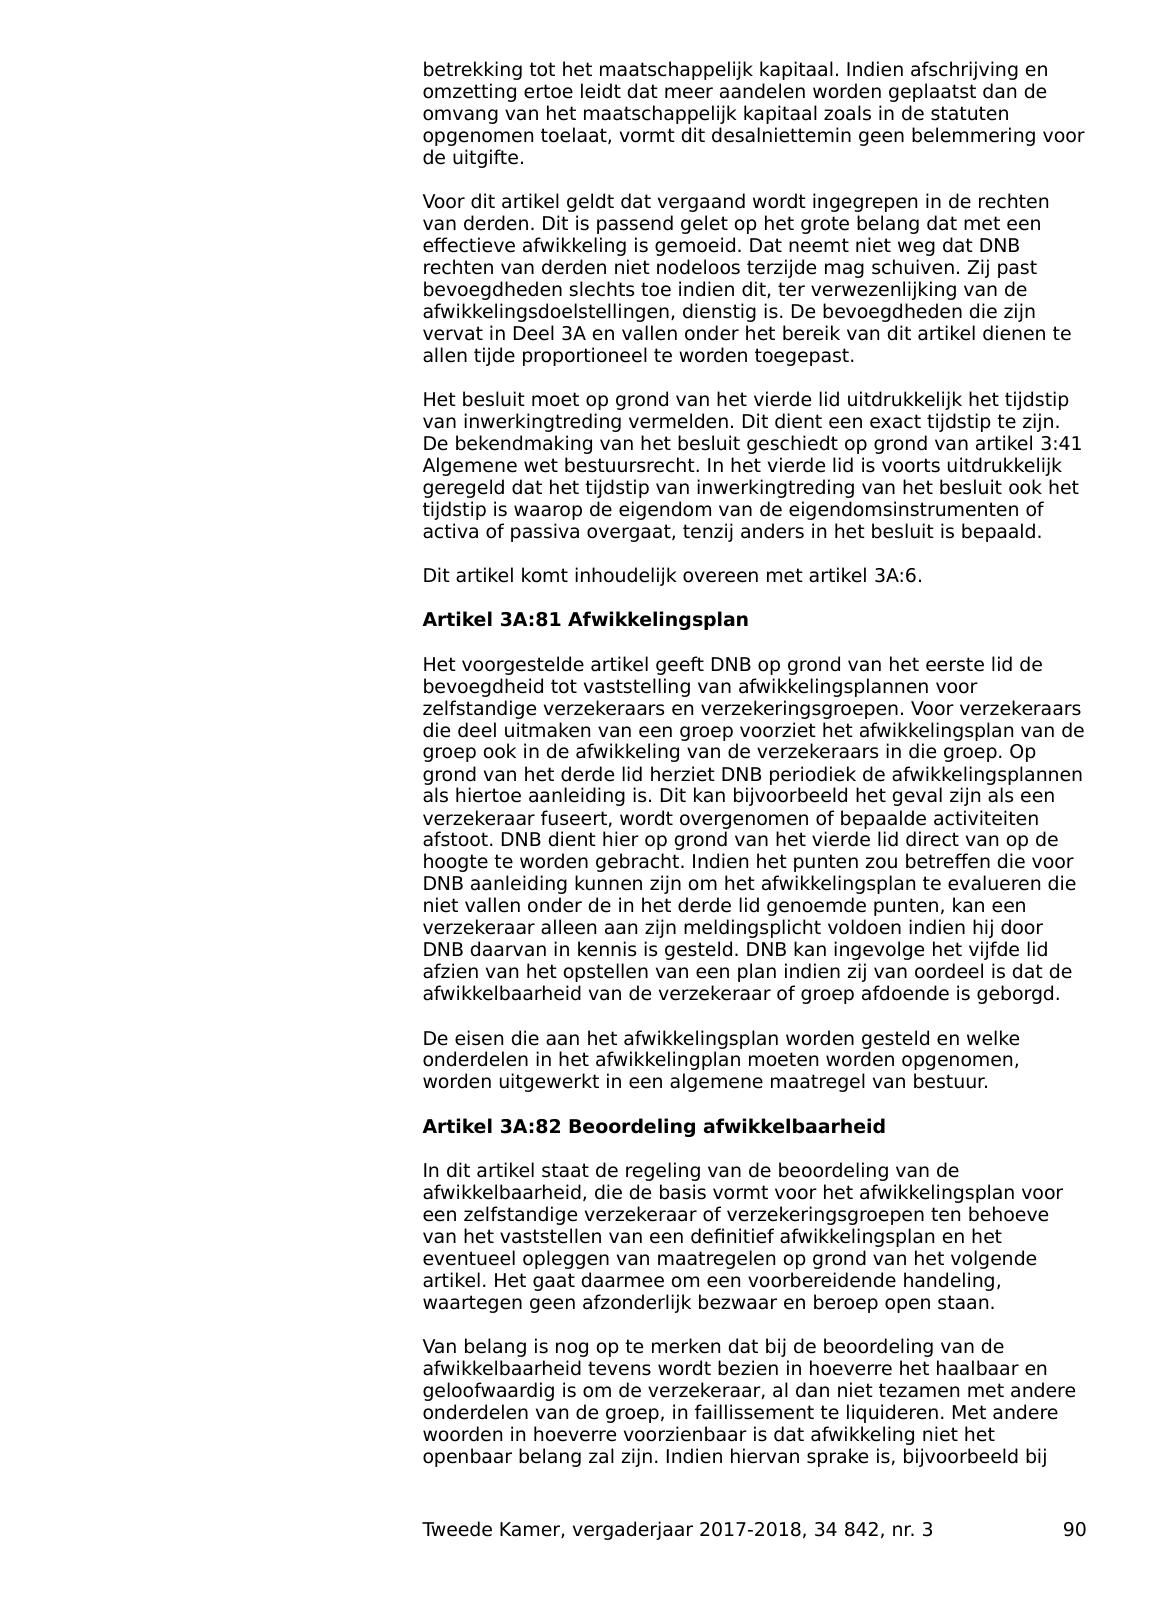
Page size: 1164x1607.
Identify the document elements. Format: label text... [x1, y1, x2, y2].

text De eisen die aan het afwikkelingsplan worden gesteld en welke onderdelen in het afwikkelingplan moeten worden opgenomen, worden uitgewerkt in een algemene maatregel van bestuur. [422, 1027, 1087, 1093]
text In dit artikel staat de regeling van de beoordeling van de afwikkelbaarheid, die de basis vormt voor het afwikkelingsplan voor een zelfstandige verzekeraar of verzekeringsgroepen ten behoeve van het vaststellen van een definitief afwikkelingsplan en het eventueel opleggen van maatregelen op grond van het volgende artikel. Het gaat daarmee om een voorbereidende handeling, waartegen geen afzonderlijk bezwaar en beroep open staan. [422, 1160, 1087, 1313]
text Het besluit moet op grond van het vierde lid uitdrukkelijk het tijdstip van inwerkingtreding vermelden. Dit dient een exact tijdstip te zijn. De bekendmaking van het besluit geschiedt op grond van artikel 3:41 Algemene wet bestuursrecht. In het vierde lid is voorts uitdrukkelijk geregeld dat het tijdstip van inwerkingtreding van het besluit ook het tijdstip is waarop de eigendom van de eigendomsinstrumenten of activa of passiva overgaat, tenzij anders in het besluit is bepaald. [422, 389, 1087, 543]
text Dit artikel komt inhoudelijk overeen met artikel 3A:6. [422, 565, 1087, 587]
text Het voorgestelde artikel geeft DNB op grond van het eerste lid de bevoegdheid tot vaststelling van afwikkelingsplannen voor zelfstandige verzekeraars en verzekeringsgroepen. Voor verzekeraars die deel uitmaken van een groep voorziet het afwikkelingsplan van de groep ook in de afwikkeling van de verzekeraars in die groep. Op grond van het derde lid herziet DNB periodiek de afwikkelingsplannen als hiertoe aanleiding is. Dit kan bijvoorbeeld het geval zijn als een verzekeraar fuseert, wordt overgenomen of bepaalde activiteiten afstoot. DNB dient hier op grond van het vierde lid direct van op de hoogte te worden gebracht. Indien het punten zou betreffen die voor DNB aanleiding kunnen zijn om het afwikkelingsplan te evalueren die niet vallen onder de in het derde lid genoemde punten, kan een verzekeraar alleen aan zijn meldingsplicht voldoen indien hij door DNB daarvan in kennis is gesteld. DNB kan ingevolge het vijfde lid afzien van het opstellen van een plan indien zij van oordeel is dat de afwikkelbaarheid van de verzekeraar of groep afdoende is geborgd. [422, 653, 1087, 1005]
subtitle Artikel 3A:82 Beoordeling afwikkelbaarheid [422, 1116, 1087, 1137]
subtitle Artikel 3A:81 Afwikkelingsplan [422, 609, 1087, 631]
text betrekking tot het maatschappelijk kapitaal. Indien afschrijving en omzetting ertoe leidt dat meer aandelen worden geplaatst dan de omvang van het maatschappelijk kapitaal zoals in de statuten opgenomen toelaat, vormt dit desalniettemin geen belemmering voor de uitgifte. [422, 59, 1087, 169]
text Voor dit artikel geldt dat vergaand wordt ingegrepen in de rechten van derden. Dit is passend gelet op het grote belang dat met een effectieve afwikkeling is gemoeid. Dat neemt niet weg dat DNB rechten van derden niet nodeloos terzijde mag schuiven. Zij past bevoegdheden slechts toe indien dit, ter verwezenlijking van de afwikkelingsdoelstellingen, dienstig is. De bevoegdheden die zijn vervat in Deel 3A en vallen onder het bereik van dit artikel dienen te allen tijde proportioneel te worden toegepast. [422, 191, 1087, 367]
text Van belang is nog op te merken dat bij de beoordeling van de afwikkelbaarheid tevens wordt bezien in hoeverre het haalbaar en geloofwaardig is om de verzekeraar, al dan niet tezamen met andere onderdelen van de groep, in faillissement te liquideren. Met andere woorden in hoeverre voorzienbaar is dat afwikkeling niet het openbaar belang zal zijn. Indien hiervan sprake is, bijvoorbeeld bij [422, 1336, 1087, 1468]
